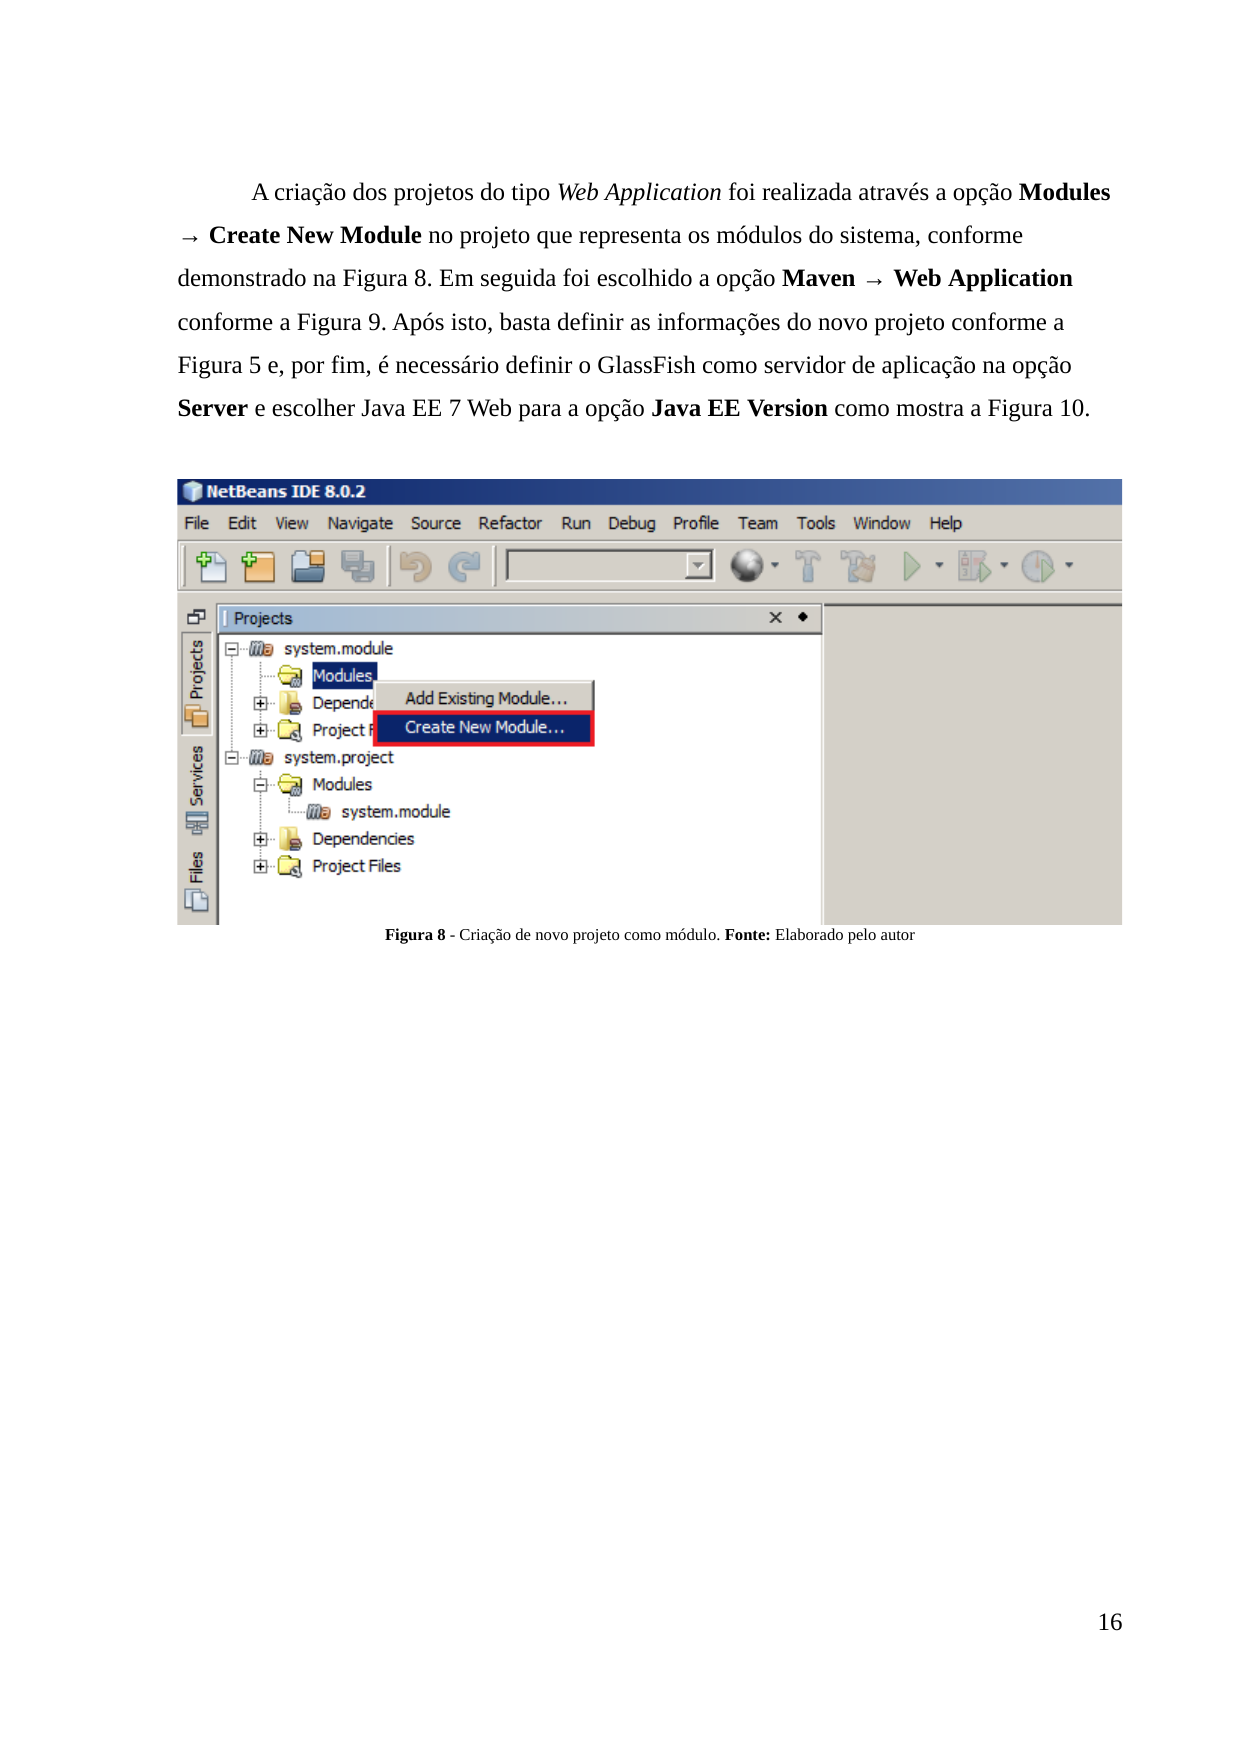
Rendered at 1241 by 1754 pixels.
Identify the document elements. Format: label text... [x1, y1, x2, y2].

picture [177, 479, 1123, 925]
text Figura 8 - Criação de novo projeto como módulo. Fonte: Elaborado pelo autor [177, 925, 1122, 944]
text A criação dos projetos do tipo Web Application foi realizada através a opção Modules → Create New Module no projeto que representa os módulos do sistema, conforme demonstrado na Figura 8. Em seguida foi escolhido a opção Maven → Web Application conforme a Figura 9. Após isto, basta definir as informações do novo projeto conforme a Figura 5 e, por fim, é necessário definir o GlassFish como servidor de aplicação na opção Server e escolher Java EE 7 Web para a opção Java EE Version como mostra a Figura 10. [177, 177, 1122, 422]
